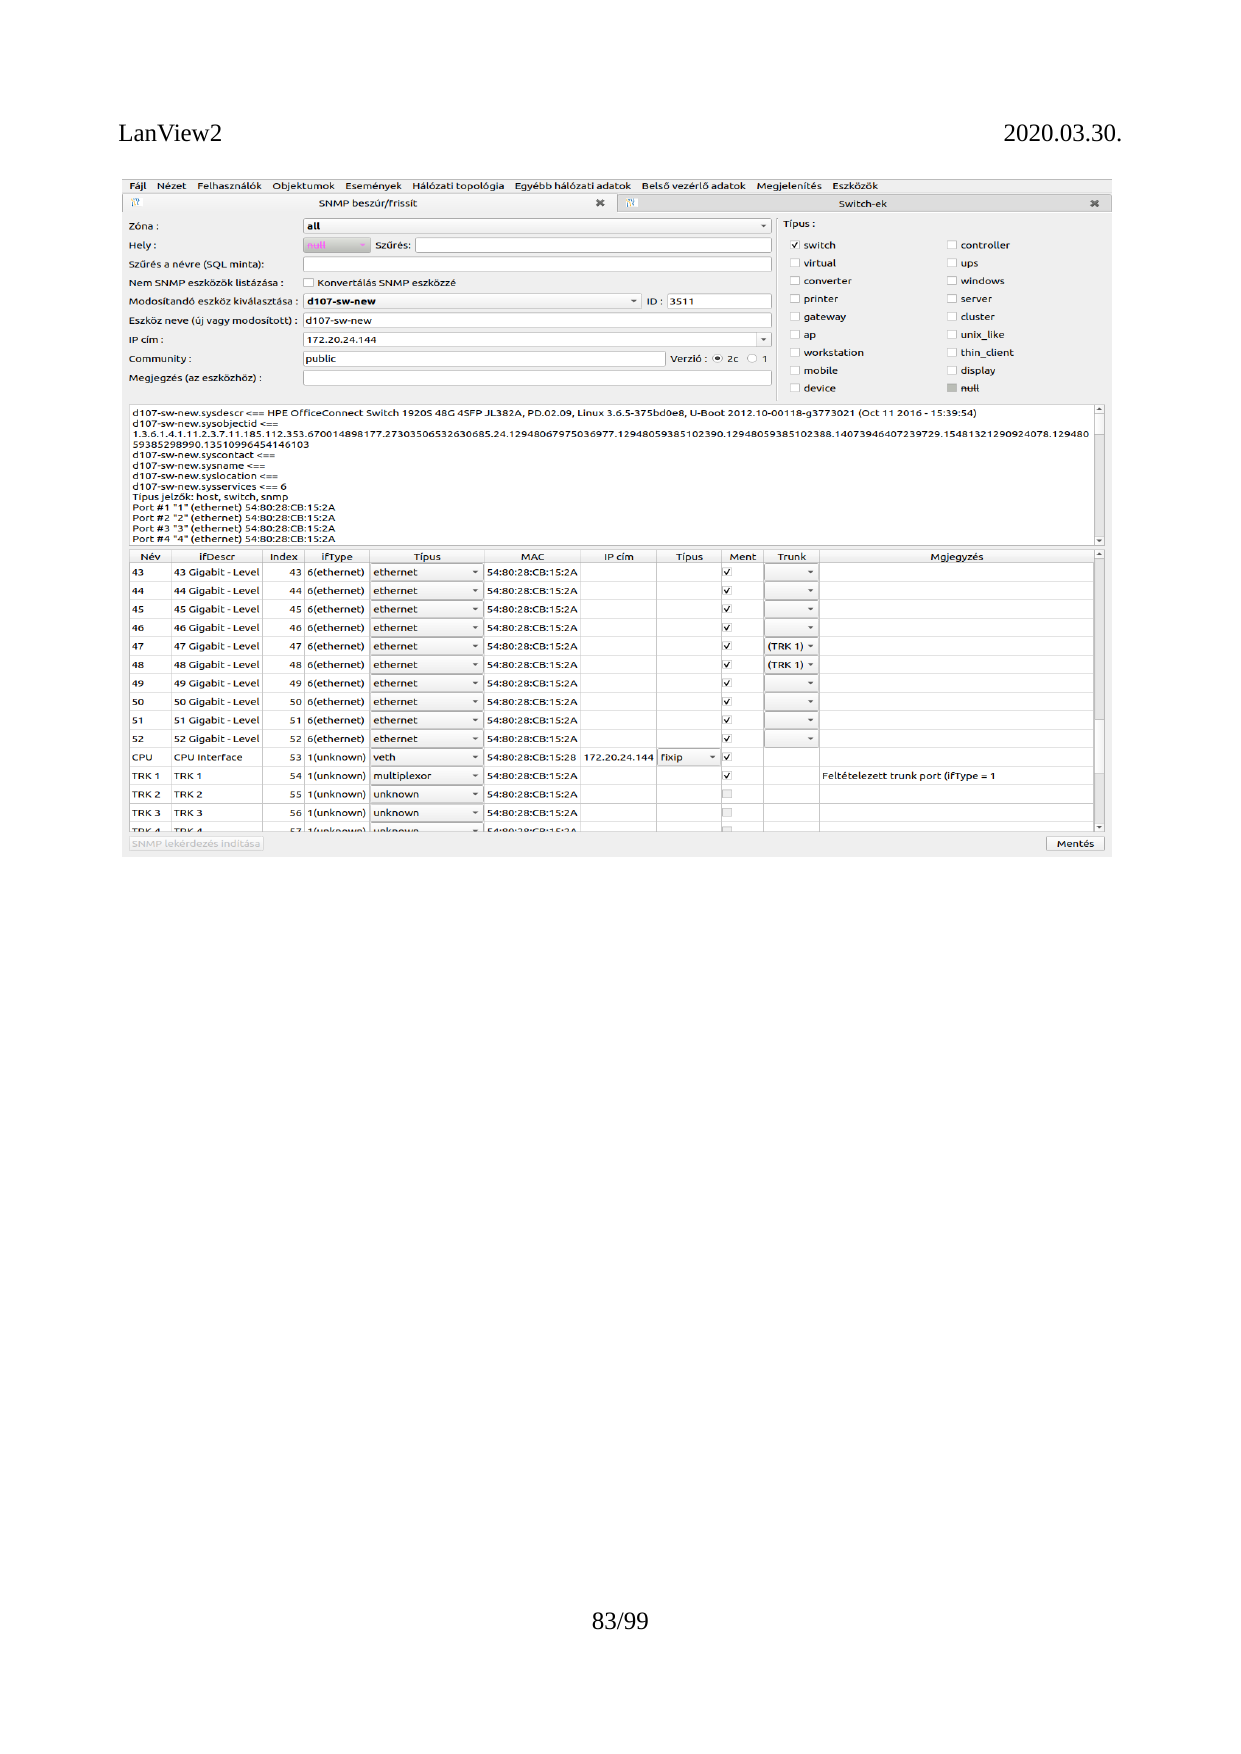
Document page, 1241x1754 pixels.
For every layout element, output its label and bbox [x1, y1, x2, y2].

picture [118, 177, 1118, 862]
